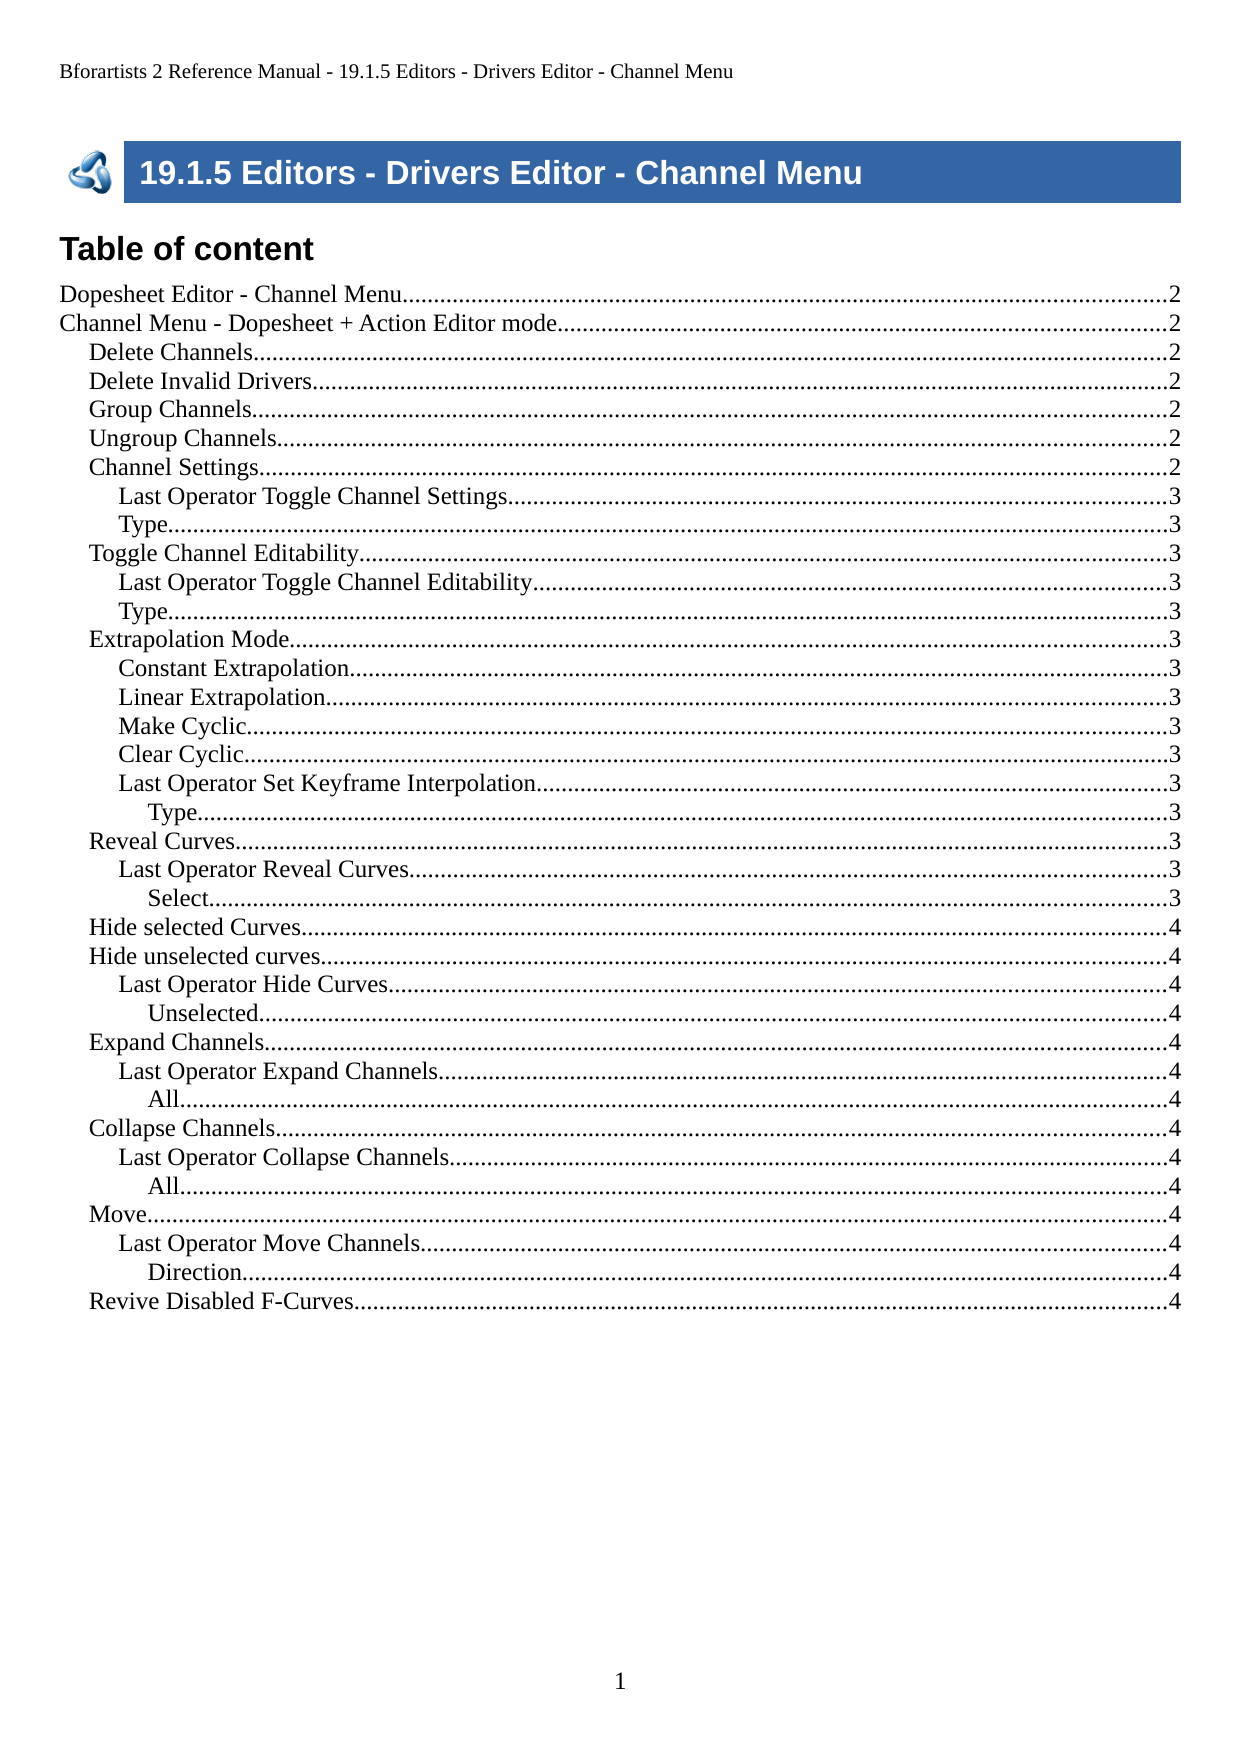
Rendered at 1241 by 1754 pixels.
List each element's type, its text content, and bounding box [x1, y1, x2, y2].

text Group Channels 2 [88, 394, 1181, 423]
text Dopesheet Editor - Channel Menu 2 [59, 279, 1181, 308]
text Type 3 [118, 596, 1181, 624]
text Last Operator Toggle Channel Editability 3 [118, 567, 1181, 596]
subtitle Table of content [59, 228, 1181, 267]
text Ungroup Channels 2 [88, 423, 1181, 452]
text Channel Menu - Dopesheet + Action Editor mode 2 [59, 308, 1181, 337]
text Unselected 4 [147, 998, 1181, 1027]
text Last Operator Collapse Channels 4 [118, 1142, 1181, 1171]
text Last Operator Hide Curves 4 [118, 969, 1181, 998]
text Extrapolation Mode 3 [88, 624, 1181, 653]
text Delete Channels 2 [88, 337, 1181, 366]
text Last Operator Toggle Channel Settings 3 [118, 481, 1181, 509]
text Linear Extrapolation 3 [118, 682, 1181, 711]
text Make Cyclic 3 [118, 711, 1181, 739]
table_header 19.1.5 Editors - Drivers Editor - Channel Menu [124, 141, 1181, 203]
table_header [59, 141, 124, 203]
text Type 3 [118, 509, 1181, 538]
text Constant Extrapolation 3 [118, 653, 1181, 682]
text Revive Disabled F-Curves 4 [88, 1286, 1181, 1314]
text Expand Channels 4 [88, 1027, 1181, 1056]
text Select 3 [147, 883, 1181, 912]
text All 4 [147, 1171, 1181, 1199]
text Direction 4 [147, 1257, 1181, 1286]
text Move 4 [88, 1199, 1181, 1228]
text Last Operator Set Keyframe Interpolation 3 [118, 768, 1181, 797]
text Toggle Channel Editability 3 [88, 538, 1181, 567]
text Hide unselected curves 4 [88, 941, 1181, 969]
picture [65, 147, 114, 197]
text Channel Settings 2 [88, 452, 1181, 481]
text Last Operator Move Channels 4 [118, 1228, 1181, 1257]
text Last Operator Expand Channels 4 [118, 1056, 1181, 1084]
text Clear Cyclic 3 [118, 739, 1181, 768]
text All 4 [147, 1084, 1181, 1113]
text Last Operator Reveal Curves 3 [118, 854, 1181, 883]
text Reveal Curves 3 [88, 826, 1181, 854]
text Hide selected Curves 4 [88, 912, 1181, 941]
text Type 3 [147, 797, 1181, 826]
text Collapse Channels 4 [88, 1113, 1181, 1142]
text Delete Invalid Drivers 2 [88, 366, 1181, 394]
